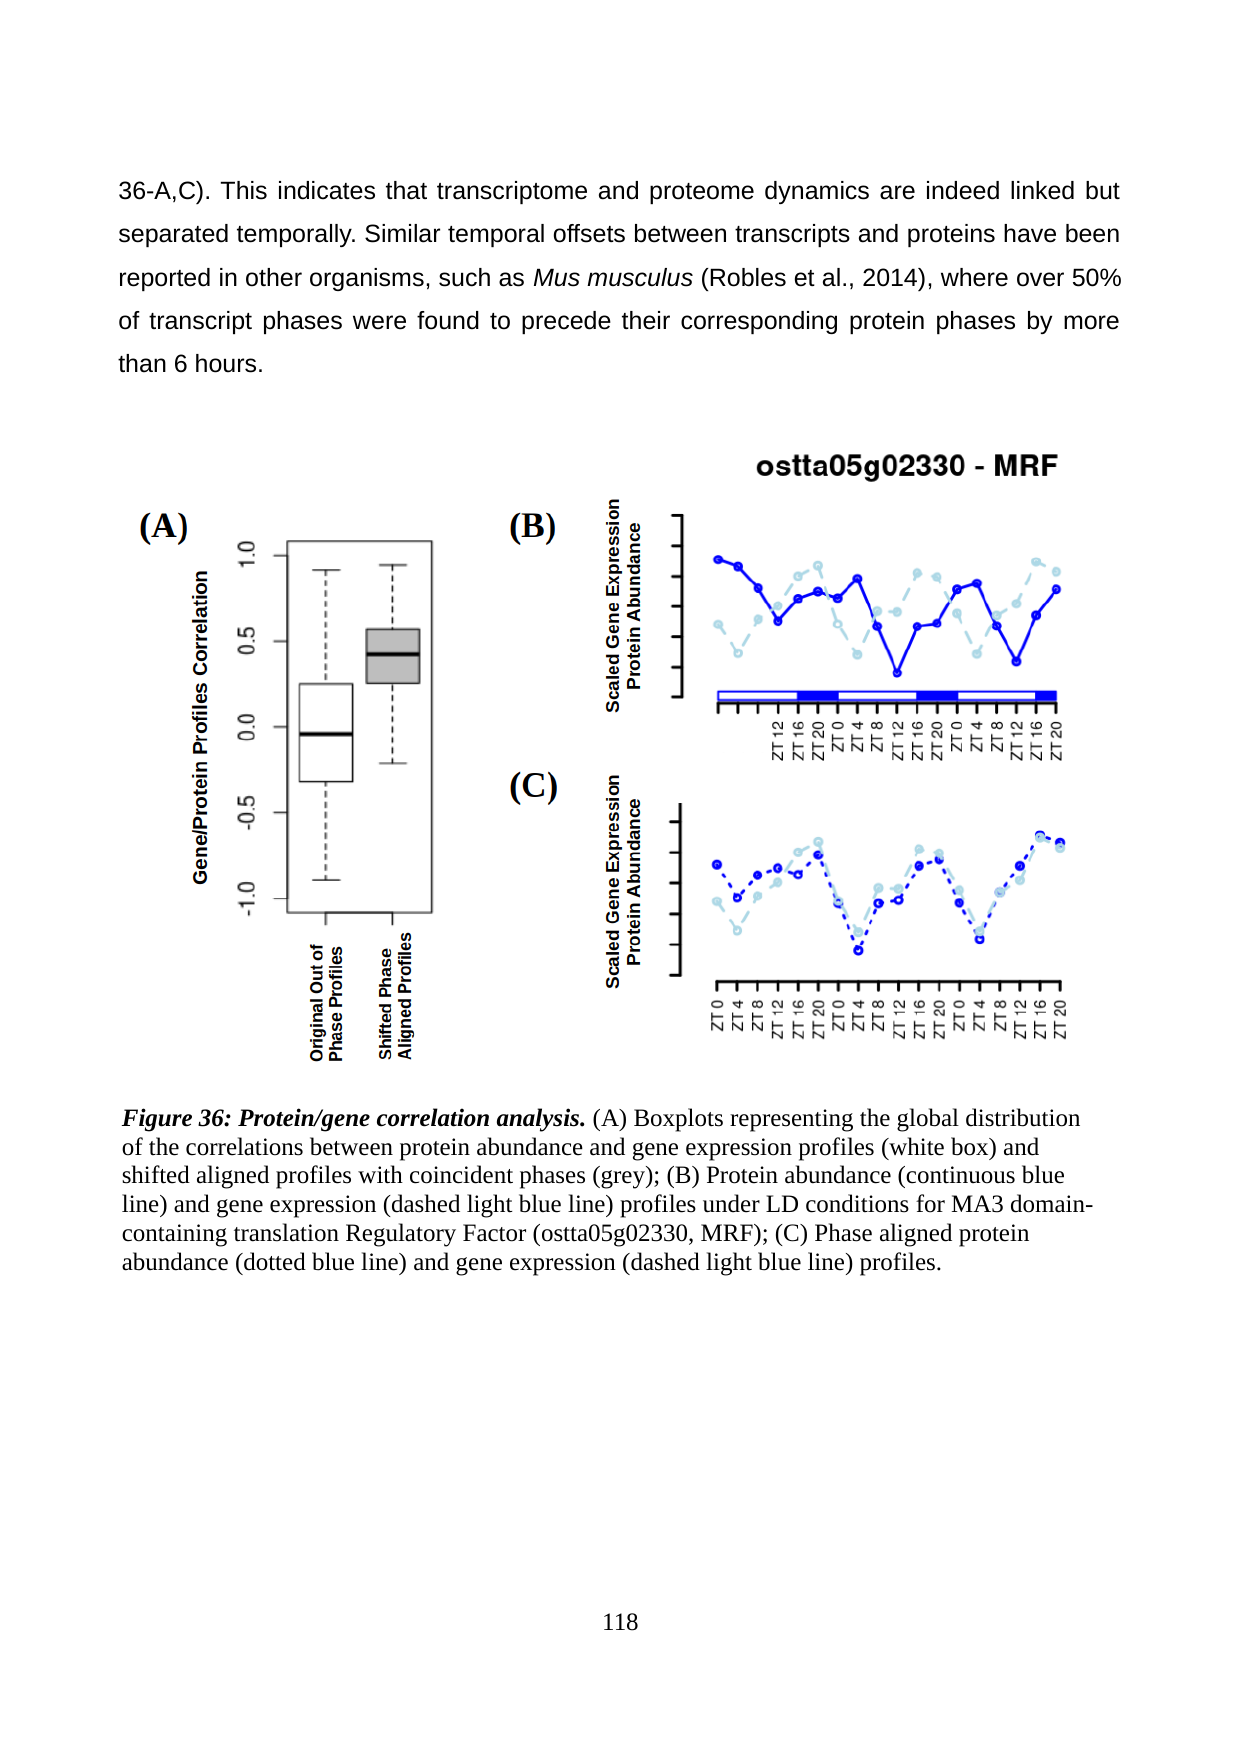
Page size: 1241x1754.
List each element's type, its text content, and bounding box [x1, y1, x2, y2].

picture [121, 445, 1099, 1103]
text Figure 36: Protein/gene correlation analysis. (A) Boxplots representing the global distribution of the correlations between protein abundance and gene expression profiles (white box) and shifted aligned profiles with coincident phases (grey); (B) Protein abundance (continuous blue line) and gene expression (dashed light blue line) profiles under LD conditions for MA3 domain-containing translation Regulatory Factor (ostta05g02330, MRF); (C) Phase aligned protein abundance (dotted blue line) and gene expression (dashed light blue line) profiles. [122, 1103, 1099, 1276]
text 36-A,C). This indicates that transcriptome and proteome dynamics are indeed linked but separated temporally. Similar temporal offsets between transcripts and proteins have been reported in other organisms, such as Mus musculus (Robles et al., 2014)⁠, where over 50% of transcript phases were found to precede their corresponding protein phases by more than 6 hours. [118, 176, 1122, 378]
